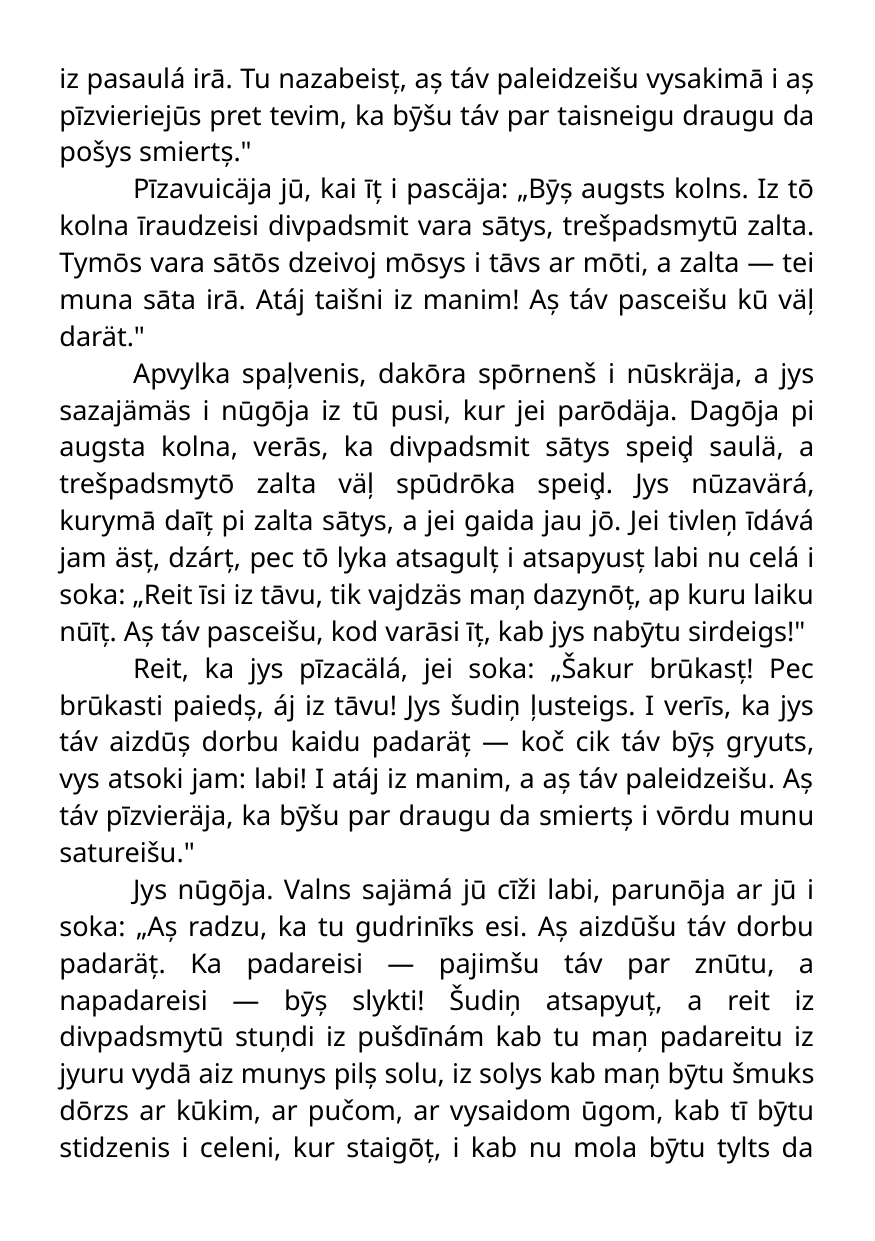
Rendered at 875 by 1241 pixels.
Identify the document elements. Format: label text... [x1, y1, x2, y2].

text Apvylka spaļvenis, dakōra spōrnenš i nūskräja, a jys sazajämäs i nūgōja iz tū pusi, kur jei parōdäja. Dagōja pi augsta kolna, verās, ka divpadsmit sātys speiḑ saulä, a trešpadsmytō zalta väļ spūdrōka speiḑ. Jys nūzavärá, kurymā daīț pi zalta sātys, a jei gaida jau jō. Jei tivleņ īdává jam äsț, dzárț, pec tō lyka atsagulț i atsapyusț labi nu celá i soka: „Reit īsi iz tāvu, tik vajdzäs maņ dazynōț, ap kuru laiku nūīț. Aș táv pasceišu, kod varāsi īț, kab jys nabȳtu sirdeigs!" [59, 354, 815, 649]
text Reit, ka jys pīzacälá, jei soka: „Šakur brūkasț! Pec brūkasti paiedș, áj iz tāvu! Jys šudiņ ļusteigs. I verīs, ka jys táv aizdūș dorbu kaidu padaräț — koč cik táv bȳș gryuts, vys atsoki jam: labi! I atáj iz manim, a aș táv paleidzeišu. Aș táv pīzvieräja, ka bȳšu par draugu da smiertș i vōrdu munu satureišu." [59, 649, 815, 870]
text iz pasaulá irā. Tu nazabeisț, aș táv paleidzeišu vysakimā i aș pīzvieriejūs pret tevim, ka bȳšu táv par taisneigu draugu da pošys smiertș." [59, 59, 815, 170]
text Jys nūgōja. Valns sajämá jū cīži labi, parunōja ar jū i soka: „Aș radzu, ka tu gudrinīks esi. Aș aizdūšu táv dorbu padaräț. Ka padareisi — pajimšu táv par znūtu, a napadareisi — bȳș slykti! Šudiņ atsapyuț, a reit iz divpadsmytū stuņdi iz pušdīnám kab tu maņ padareitu iz jyuru vydā aiz munys pilș solu, iz solys kab maņ bȳtu šmuks dōrzs ar kūkim, ar pučom, ar vysaidom ūgom, kab tī bȳtu stidzenis i celeni, kur staigōț, i kab nu mola bȳtu tylts da [59, 870, 815, 1165]
text Pīzavuicäja jū, kai īț i pascäja: „Bȳș augsts kolns. Iz tō kolna īraudzeisi divpadsmit vara sātys, trešpadsmytū zalta. Tymōs vara sātōs dzeivoj mōsys i tāvs ar mōti, a zalta — tei muna sāta irā. Atáj taišni iz manim! Aș táv pasceišu kū väļ darät." [59, 170, 815, 354]
